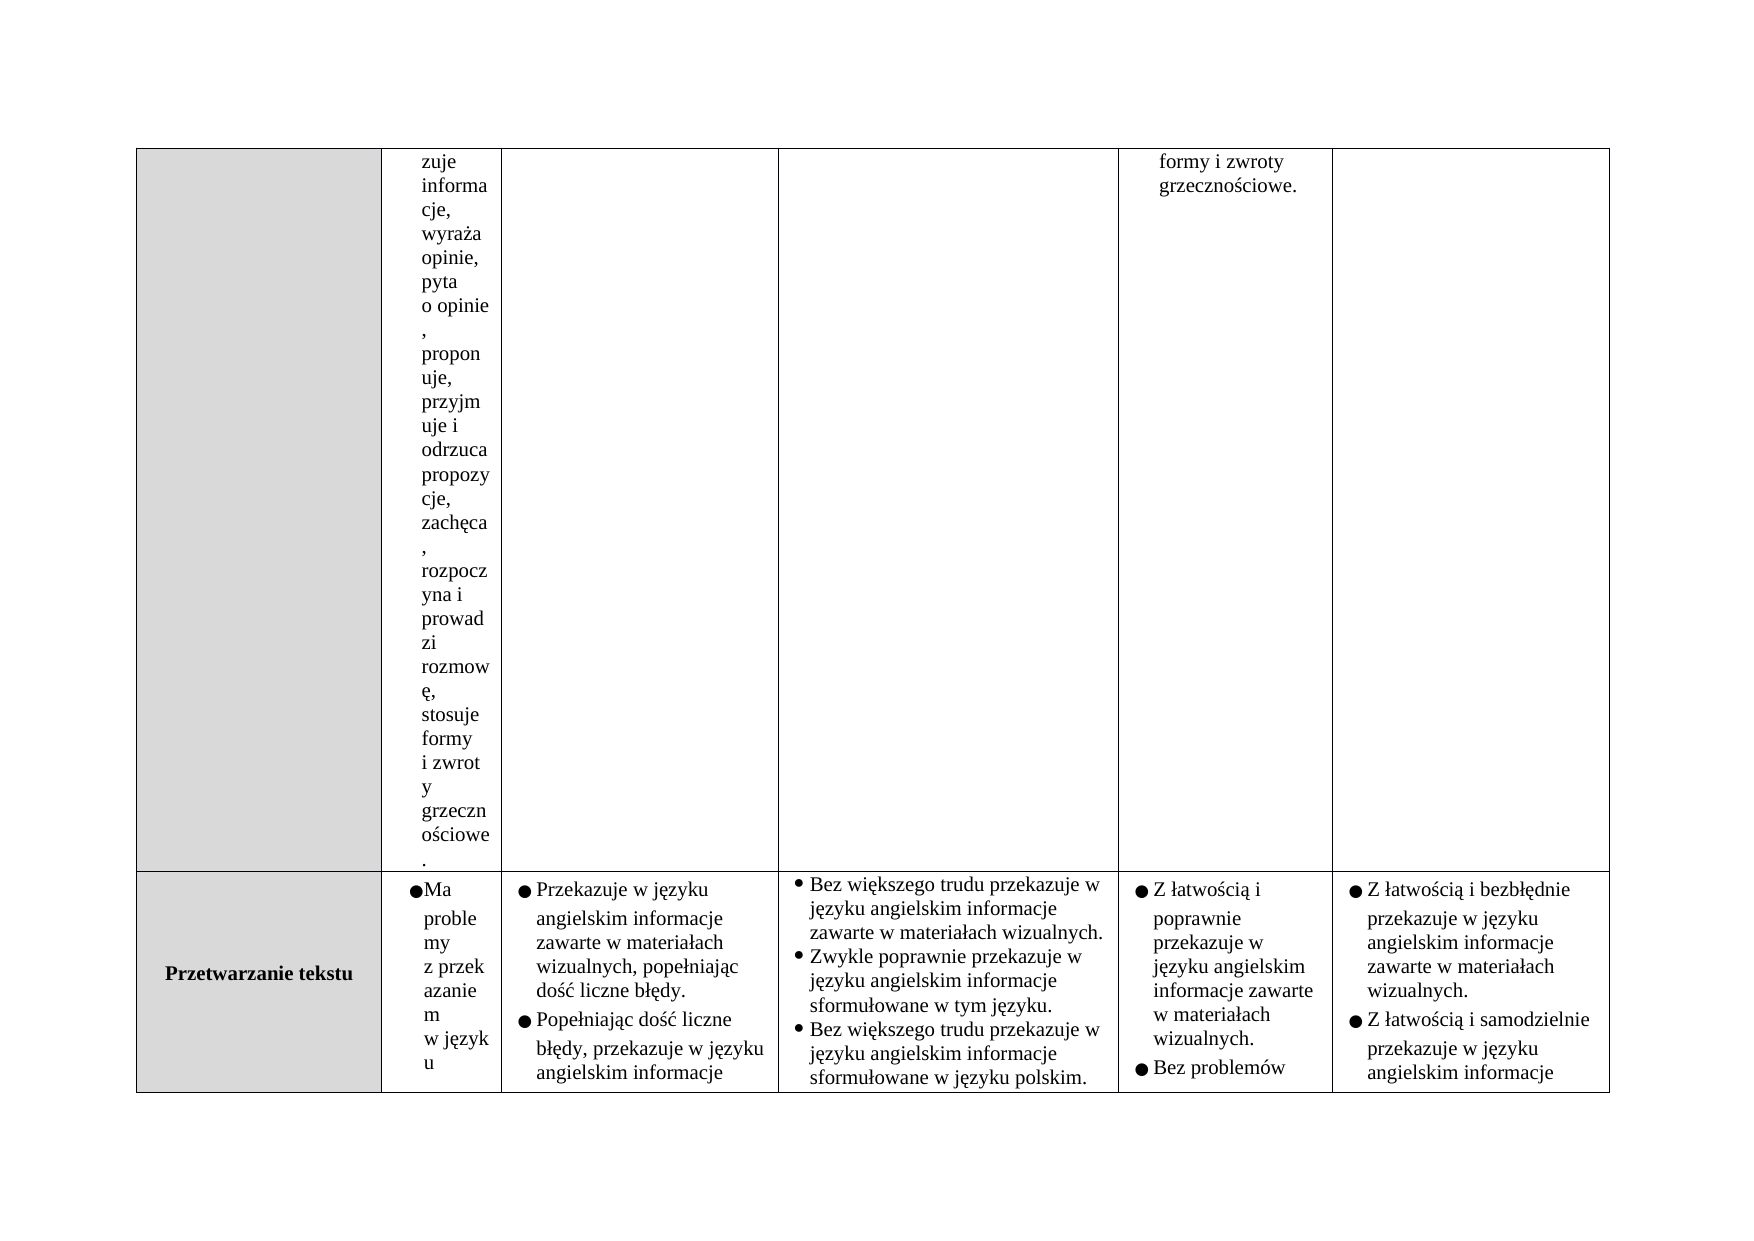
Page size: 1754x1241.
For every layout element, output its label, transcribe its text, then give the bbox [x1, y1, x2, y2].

table_cell Z łatwością i poprawnie przekazuje w języku angielskim informacje zawarte w materiałach wizualnych. Bez problemów [1119, 872, 1332, 1092]
table_cell [779, 149, 1118, 871]
table_cell Przekazuje w języku angielskim informacje zawarte w materiałach wizualnych, popełniając dość liczne błędy. Popełniając dość liczne błędy, przekazuje w języku angielskim informacje [502, 872, 778, 1092]
table_cell Przetwarzanie tekstu [137, 872, 381, 1092]
table_cell Z łatwością i bezbłędnie przekazuje w języku angielskim informacje zawarte w materiałach wizualnych. Z łatwością i samodzielnie przekazuje w języku angielskim informacje [1333, 872, 1609, 1092]
table_cell [502, 149, 778, 871]
table_cell [1333, 149, 1609, 871]
table_cell Ma problemy z przekazaniem w języku [382, 872, 501, 1092]
table_cell zuje informacje, wyraża opinie, pyta o opinie, proponuje, przyjmuje i odrzuca propozycje, zachęca, rozpoczyna i prowadzi rozmowę, stosuje formy i zwroty grzecznościowe. [382, 149, 501, 871]
table_cell Bez większego trudu przekazuje w języku angielskim informacje zawarte w materiałach wizualnych. Zwykle poprawnie przekazuje w języku angielskim informacje sformułowane w tym języku. Bez większego trudu przekazuje w języku angielskim informacje sformułowane w języku polskim. [779, 872, 1118, 1092]
table_cell [137, 149, 381, 871]
table_cell formy i zwroty grzecznościowe. [1119, 149, 1332, 871]
